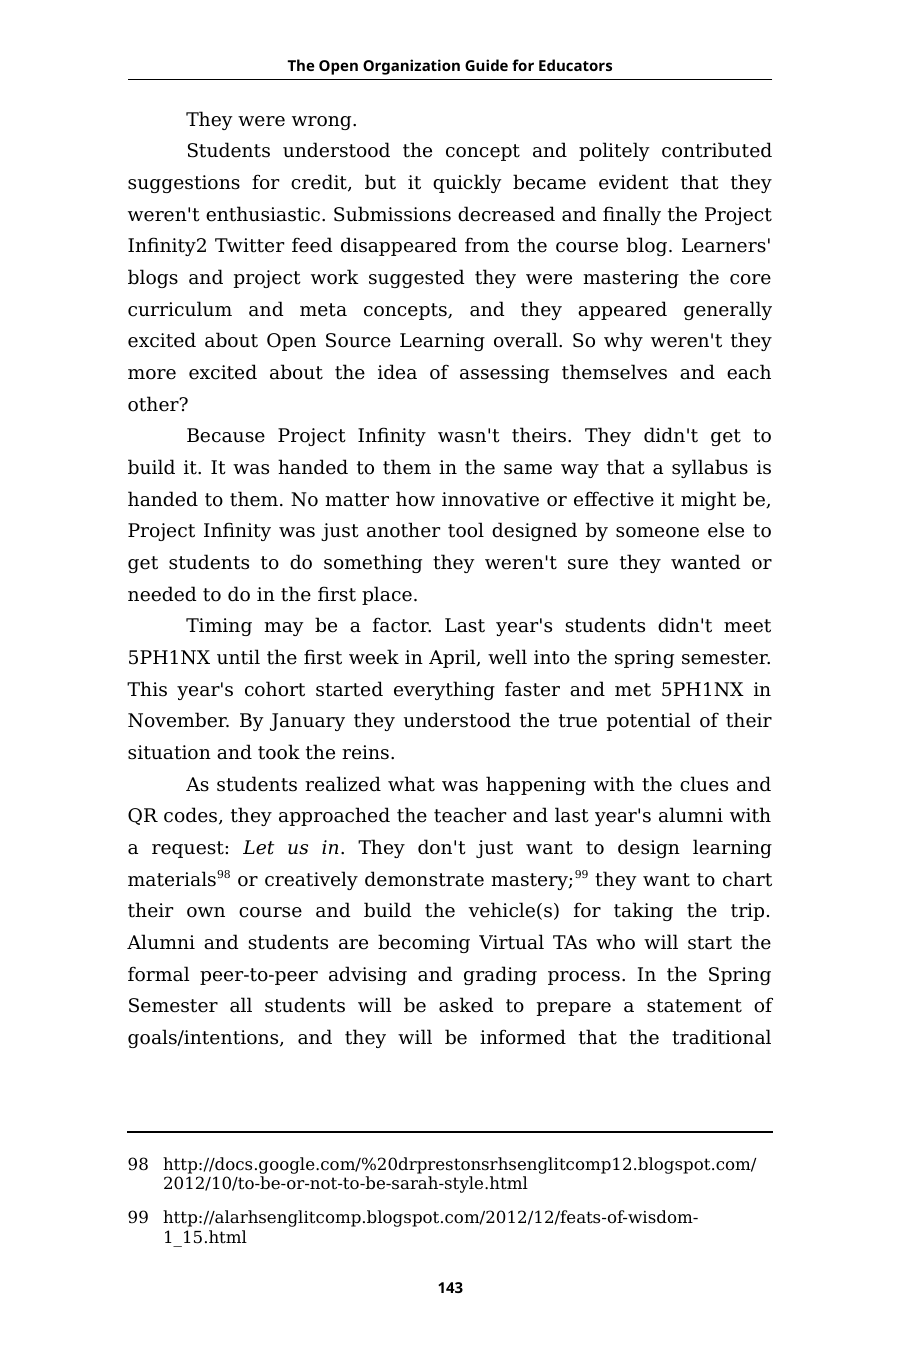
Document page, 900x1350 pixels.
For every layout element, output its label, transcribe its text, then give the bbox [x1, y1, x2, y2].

text They were wrong. [127, 109, 772, 131]
text Because Project Infinity wasn't theirs. They didn't get to build it. It was handed to them in the same way that a syllabus is handed to them. No matter how innovative or effective it might be, Project Infinity was just another tool designed by someone else to get students to do something they weren't sure they wanted or needed to do in the first place. [127, 425, 772, 606]
text Timing may be a factor. Last year's students didn't meet 5PH1NX until the first week in April, well into the spring semester. This year's cohort started everything faster and met 5PH1NX in November. By January they understood the true potential of their situation and took the reins. [127, 615, 772, 764]
text http://alarhsenglitcomp.blogspot.com/2012/12/feats-of-wisdom-1_15.html [127, 1208, 772, 1247]
text Students understood the concept and politely contributed suggestions for credit, but it quickly became evident that they weren't enthusiastic. Submissions decreased and finally the Project Infinity2 Twitter feed disappeared from the course blog. Learners' blogs and project work suggested they were mastering the core curriculum and meta concepts, and they appeared generally excited about Open Source Learning overall. So why weren't they more excited about the idea of assessing themselves and each other? [127, 140, 772, 416]
text As students realized what was happening with the clues and QR codes, they approached the teacher and last year's alumni with a request: Let us in. They don't just want to design learning materials or creatively demonstrate mastery; they want to chart their own course and build the vehicle(s) for taking the trip. Alumni and students are becoming Virtual TAs who will start the formal peer-to-peer advising and grading process. In the Spring Semester all students will be asked to prepare a statement of goals/intentions, and they will be informed that the traditional [127, 774, 772, 1049]
text http://docs.google.com/%20drprestonsrhsenglitcomp12.blogspot.com/2012/10/to-be-or-not-to-be-sarah-style.html [127, 1154, 772, 1193]
